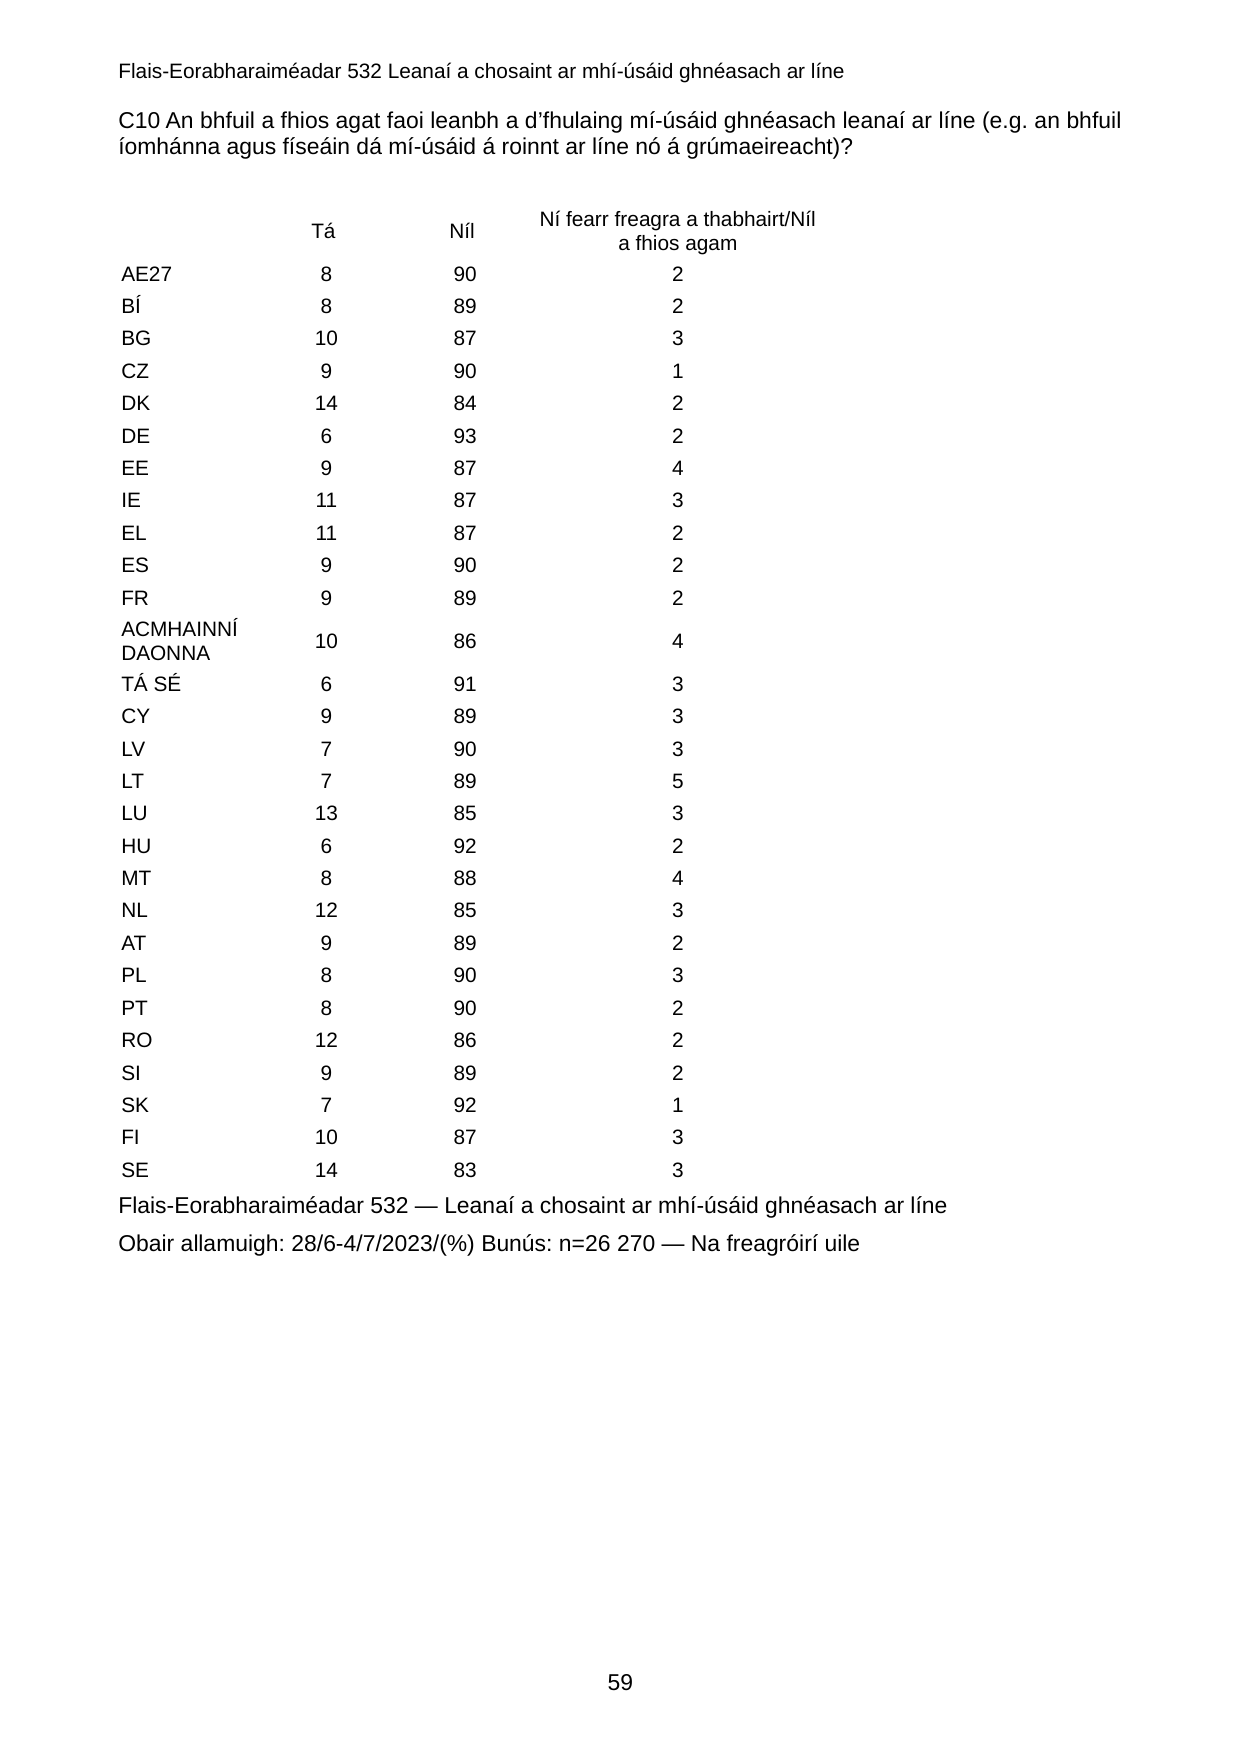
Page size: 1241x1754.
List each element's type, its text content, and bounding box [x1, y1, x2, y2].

table_cell 9 [257, 549, 395, 581]
table_cell ACMHAINNÍ DAONNA [118, 614, 257, 667]
table_cell 13 [257, 797, 395, 829]
table_cell 2 [534, 257, 821, 290]
table_cell 6 [257, 829, 395, 862]
table_cell 10 [257, 614, 395, 667]
table_cell 3 [534, 322, 821, 354]
table_cell CZ [118, 355, 257, 387]
table_cell 2 [534, 290, 821, 322]
table_cell 7 [257, 1089, 395, 1121]
table_cell 2 [534, 1056, 821, 1088]
table_cell 2 [534, 991, 821, 1024]
table_cell 3 [534, 1153, 821, 1186]
table_cell DK [118, 387, 257, 419]
table_cell 8 [257, 290, 395, 322]
table_cell 14 [257, 387, 395, 419]
table_cell 89 [395, 700, 534, 732]
table_header Ní fearr freagra a thabhairt/Níl a fhios agam [534, 204, 821, 257]
table_cell LT [118, 765, 257, 797]
table_cell 90 [395, 549, 534, 581]
table_cell 2 [534, 1024, 821, 1056]
table_cell 7 [257, 765, 395, 797]
table_cell HU [118, 829, 257, 862]
table_cell 4 [534, 862, 821, 894]
table_cell 10 [257, 322, 395, 354]
table_cell 3 [534, 732, 821, 764]
table_cell DE [118, 419, 257, 452]
table_cell 86 [395, 614, 534, 667]
table_cell SK [118, 1089, 257, 1121]
table_cell 5 [534, 765, 821, 797]
table_cell 9 [257, 1056, 395, 1088]
table_cell 2 [534, 387, 821, 419]
table_cell IE [118, 484, 257, 516]
table_cell 11 [257, 516, 395, 549]
table_cell 3 [534, 797, 821, 829]
table_cell 87 [395, 452, 534, 484]
table_cell 3 [534, 700, 821, 732]
table_cell 4 [534, 452, 821, 484]
table_cell 87 [395, 322, 534, 354]
table_cell 3 [534, 894, 821, 927]
table_cell 12 [257, 894, 395, 927]
table_cell 12 [257, 1024, 395, 1056]
table_cell 9 [257, 452, 395, 484]
table_cell NL [118, 894, 257, 927]
table_cell LV [118, 732, 257, 764]
table_cell LU [118, 797, 257, 829]
text C10 An bhfuil a fhios agat faoi leanbh a d’fhulaing mí-úsáid ghnéasach leanaí ar líne (e.g. an bhfuil íomhánna agus físeáin dá mí-úsáid á roinnt ar líne nó á grúmaeireacht)? [118, 107, 1122, 159]
table_cell PT [118, 991, 257, 1024]
table_cell EE [118, 452, 257, 484]
table_cell SI [118, 1056, 257, 1088]
table_cell 90 [395, 991, 534, 1024]
table_cell PL [118, 959, 257, 991]
table_cell 89 [395, 927, 534, 959]
table_cell 3 [534, 668, 821, 700]
table_cell 2 [534, 549, 821, 581]
table_cell 89 [395, 1056, 534, 1088]
table_cell 88 [395, 862, 534, 894]
table_cell 89 [395, 765, 534, 797]
table_cell 9 [257, 927, 395, 959]
table_cell TÁ SÉ [118, 668, 257, 700]
table_cell 2 [534, 829, 821, 862]
table_cell 87 [395, 516, 534, 549]
table_cell 10 [257, 1121, 395, 1153]
table_cell 92 [395, 829, 534, 862]
table_cell 3 [534, 1121, 821, 1153]
table_cell 8 [257, 959, 395, 991]
table_cell 8 [257, 991, 395, 1024]
table_cell 4 [534, 614, 821, 667]
table_cell RO [118, 1024, 257, 1056]
table_cell 84 [395, 387, 534, 419]
table_cell 9 [257, 355, 395, 387]
table_cell 11 [257, 484, 395, 516]
table_cell 6 [257, 419, 395, 452]
table_cell 90 [395, 257, 534, 290]
table_cell 85 [395, 894, 534, 927]
table_cell MT [118, 862, 257, 894]
table_cell FI [118, 1121, 257, 1153]
table_cell 3 [534, 959, 821, 991]
table_cell SE [118, 1153, 257, 1186]
table_cell 89 [395, 290, 534, 322]
table_cell 90 [395, 355, 534, 387]
table_cell 3 [534, 484, 821, 516]
table_cell 90 [395, 959, 534, 991]
table_cell AT [118, 927, 257, 959]
table_cell 89 [395, 581, 534, 614]
table_cell BG [118, 322, 257, 354]
table_cell 8 [257, 257, 395, 290]
table_header [118, 204, 257, 257]
table_cell EL [118, 516, 257, 549]
table_cell 9 [257, 581, 395, 614]
table_cell 2 [534, 419, 821, 452]
text Obair allamuigh: 28/6-4/7/2023/(%) Bunús: n=26 270 — Na freagróirí uile [118, 1230, 1122, 1256]
table_cell 9 [257, 700, 395, 732]
text Flais-Eorabharaiméadar 532 — Leanaí a chosaint ar mhí-úsáid ghnéasach ar líne [118, 1192, 1122, 1218]
table_cell 91 [395, 668, 534, 700]
table_cell AE27 [118, 257, 257, 290]
table_cell 92 [395, 1089, 534, 1121]
table_cell 7 [257, 732, 395, 764]
table_cell BÍ [118, 290, 257, 322]
table_cell 1 [534, 1089, 821, 1121]
table_cell 93 [395, 419, 534, 452]
table_cell 8 [257, 862, 395, 894]
table_cell 83 [395, 1153, 534, 1186]
table_cell ES [118, 549, 257, 581]
table_header Níl [395, 204, 534, 257]
table_cell 90 [395, 732, 534, 764]
table_cell 2 [534, 927, 821, 959]
table_cell 87 [395, 1121, 534, 1153]
table_cell 1 [534, 355, 821, 387]
table_cell 87 [395, 484, 534, 516]
table_header Tá [257, 204, 395, 257]
table_cell 86 [395, 1024, 534, 1056]
table_cell 2 [534, 516, 821, 549]
table_cell 14 [257, 1153, 395, 1186]
table_cell CY [118, 700, 257, 732]
table_cell 85 [395, 797, 534, 829]
table_cell 2 [534, 581, 821, 614]
table_cell FR [118, 581, 257, 614]
table_cell 6 [257, 668, 395, 700]
